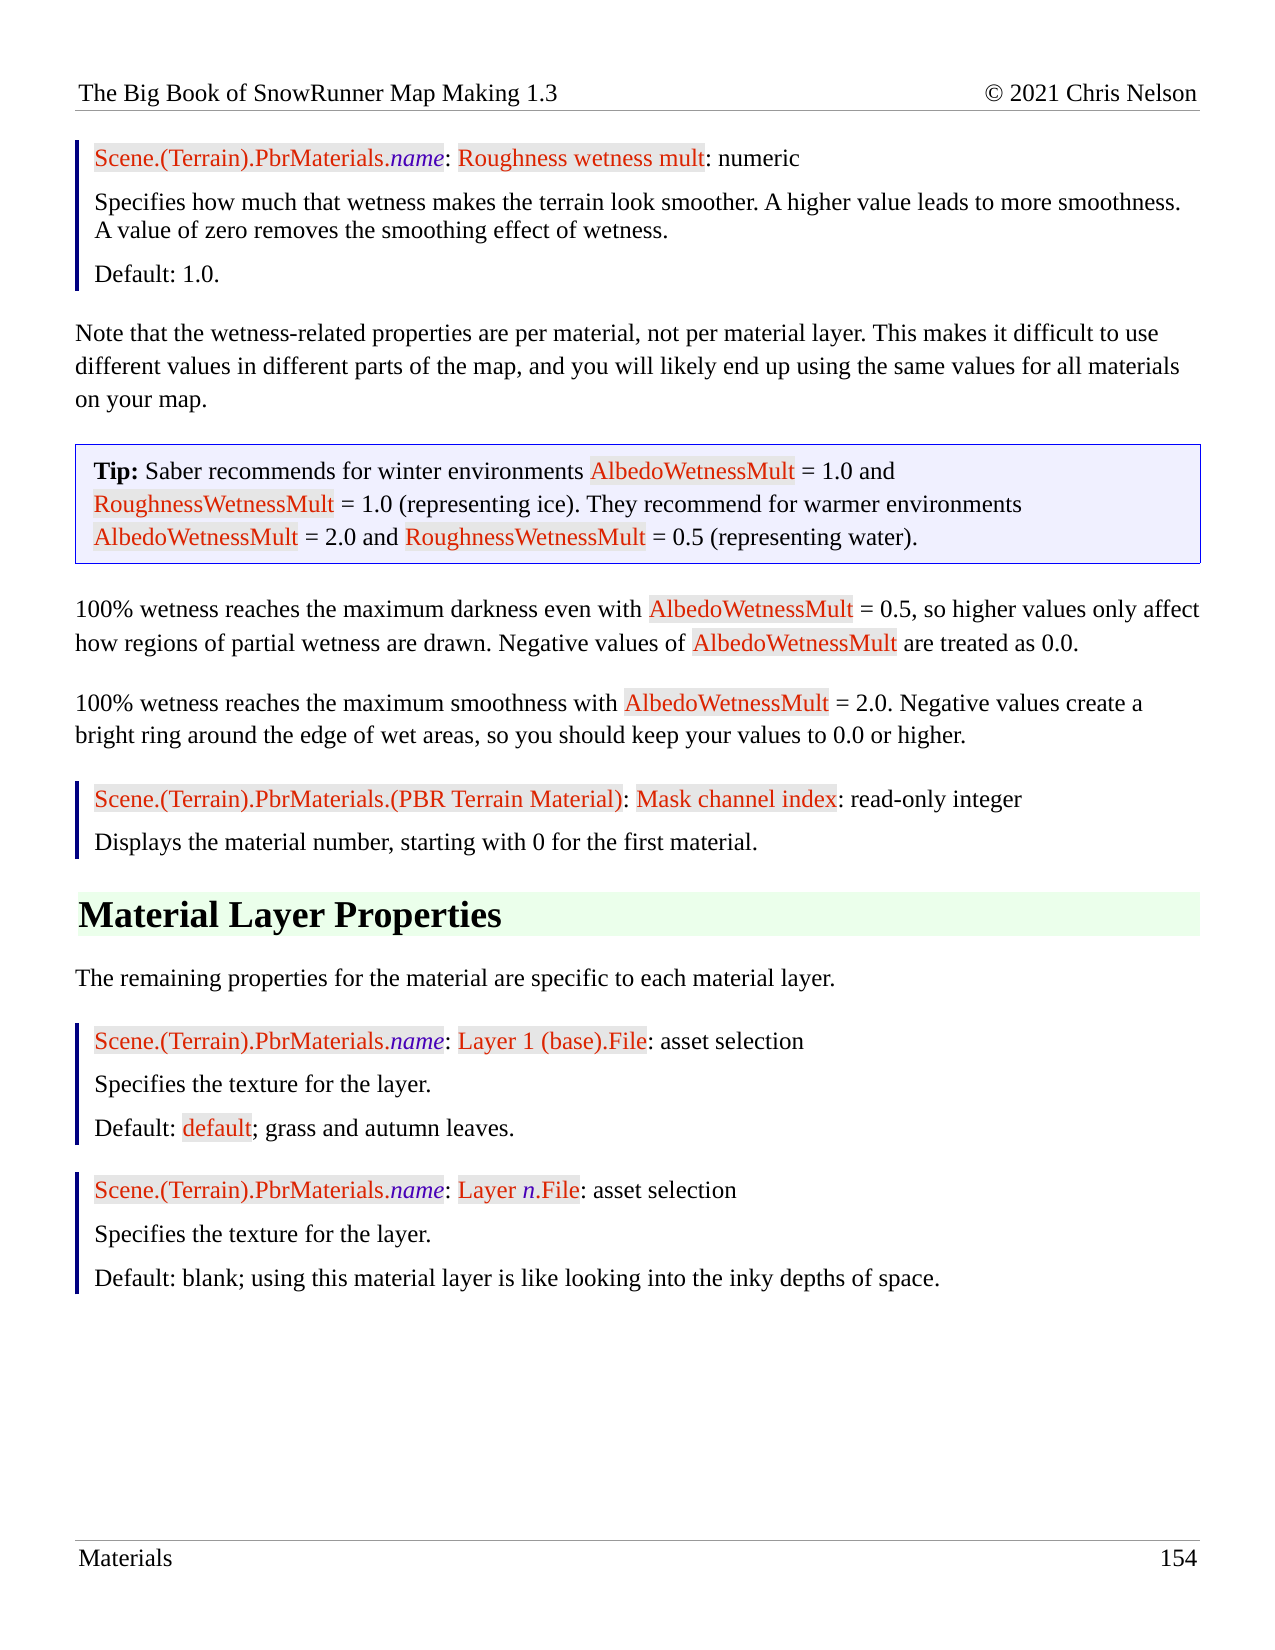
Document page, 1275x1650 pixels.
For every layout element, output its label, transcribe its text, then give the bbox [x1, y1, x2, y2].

text Scene.(Terrain).PbrMaterials.name: Roughness wetness mult: numeric [79, 140, 1200, 172]
text Specifies the texture for the layer. [79, 1216, 1200, 1248]
text The remaining properties for the material are specific to each material layer. [75, 963, 1200, 992]
list Saber recommends for winter environments AlbedoWetnessMult = 1.0 and RoughnessWetnessMult = 1.0 (representing ice). They recommend for warmer environments AlbedoWetnessMult = 2.0 and RoughnessWetnessMult = 0.5 (representing water). [76, 445, 1200, 563]
text 100% wetness reaches the maximum darkness even with AlbedoWetnessMult = 0.5, so higher values only affect how regions of partial wetness are drawn. Negative values of AlbedoWetnessMult are treated as 0.0. [75, 594, 1200, 656]
text Displays the material number, starting with 0 for the first material. [79, 824, 1200, 859]
text 100% wetness reaches the maximum smoothness with AlbedoWetnessMult = 2.0. Negative values create a bright ring around the edge of wet areas, so you should keep your values to 0.0 or higher. [75, 688, 1200, 749]
text Default: default; grass and autumn leaves. [79, 1110, 1200, 1145]
text Scene.(Terrain).PbrMaterials.name: Layer n.File: asset selection [79, 1172, 1200, 1204]
text Specifies how much that wetness makes the terrain look smoother. A higher value leads to more smoothness. A value of zero removes the smoothing effect of wetness. [79, 184, 1200, 244]
text Specifies the texture for the layer. [79, 1067, 1200, 1098]
subtitle Material Layer Properties [78, 892, 1200, 936]
text Default: 1.0. [79, 256, 1200, 291]
text Note that the wetness-related properties are per material, not per material layer. This makes it difficult to use different values in different parts of the map, and you will likely end up using the same values for all materials on your map. [75, 318, 1200, 413]
text Scene.(Terrain).PbrMaterials.(PBR Terrain Material): Mask channel index: read-only integer [79, 781, 1200, 812]
text Scene.(Terrain).PbrMaterials.name: Layer 1 (base).File: asset selection [79, 1023, 1200, 1054]
text Default: blank; using this material layer is like looking into the inky depths of space. [79, 1259, 1200, 1294]
